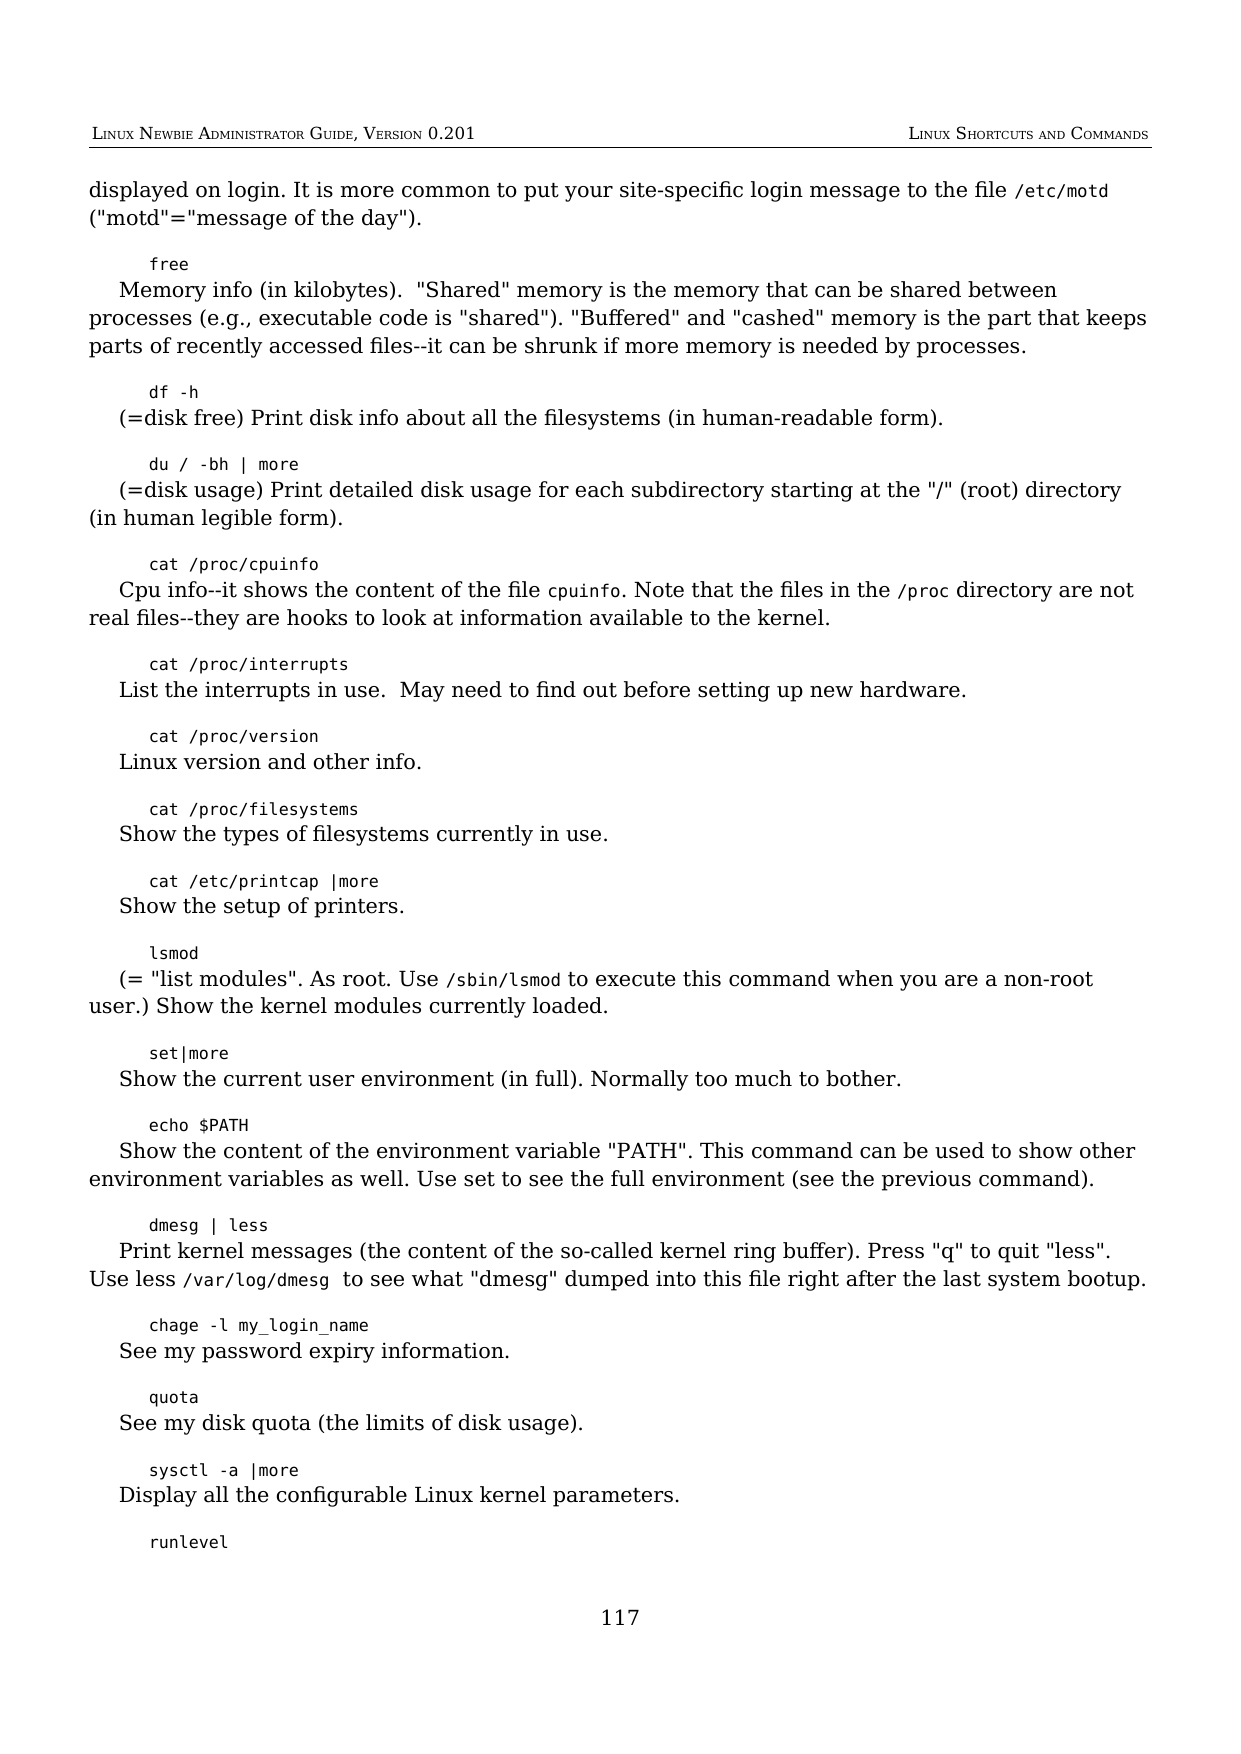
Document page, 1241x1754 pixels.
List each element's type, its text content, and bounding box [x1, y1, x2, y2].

text See my password expiry information. [88, 1339, 1152, 1363]
text free [148, 255, 1152, 274]
text set|more [148, 1044, 1152, 1063]
text cat /proc/cpuinfo [148, 555, 1152, 574]
text Show the setup of printers. [88, 895, 1152, 919]
text runlevel [148, 1533, 1152, 1552]
text displayed on login. It is more common to put your site-specific login message to the file /etc/motd ("motd"="message of the day"). [88, 178, 1152, 230]
text Show the current user environment (in full). Normally too much to bother. [88, 1067, 1152, 1091]
text Memory info (in kilobytes). "Shared" memory is the memory that can be shared between processes (e.g., executable code is "shared"). "Buffered" and "cashed" memory is the part that keeps parts of recently accessed files--it can be shrunk if more memory is needed by processes. [88, 278, 1152, 358]
text (=disk usage) Print detailed disk usage for each subdirectory starting at the "/" (root) directory (in human legible form). [88, 478, 1152, 530]
text List the interrupts in use. May need to find out before setting up new hardware. [88, 678, 1152, 702]
text du / -bh | more [148, 455, 1152, 474]
text df -h [148, 383, 1152, 402]
text dmesg | less [148, 1216, 1152, 1236]
text cat /proc/filesystems [148, 799, 1152, 819]
text chage -l my_login_name [148, 1316, 1152, 1336]
text sysctl -a |more [148, 1460, 1152, 1480]
text Print kernel messages (the content of the so-called kernel ring buffer). Press "q" to quit "less". Use less /var/log/dmesg to see what "dmesg" dumped into this file right after the last system bootup. [88, 1239, 1152, 1291]
text (=disk free) Print disk info about all the filesystems (in human-readable form). [88, 406, 1152, 430]
text Cpu info--it shows the content of the file cpuinfo. Note that the files in the /proc directory are not real files--they are hooks to look at information available to the kernel. [88, 578, 1152, 630]
text (= "list modules". As root. Use /sbin/lsmod to execute this command when you are a non-root user.) Show the kernel modules currently loaded. [88, 967, 1152, 1019]
text cat /proc/interrupts [148, 655, 1152, 674]
text lsmod [148, 944, 1152, 963]
text Display all the configurable Linux kernel parameters. [88, 1483, 1152, 1508]
text echo $PATH [148, 1116, 1152, 1136]
text quota [148, 1388, 1152, 1408]
text Show the content of the environment variable "PATH". This command can be used to show other environment variables as well. Use set to see the full environment (see the previous command). [88, 1139, 1152, 1191]
text See my disk quota (the limits of disk usage). [88, 1411, 1152, 1436]
text cat /etc/printcap |more [148, 872, 1152, 891]
text cat /proc/version [148, 727, 1152, 747]
text Linux version and other info. [88, 750, 1152, 774]
text Show the types of filesystems currently in use. [88, 822, 1152, 847]
